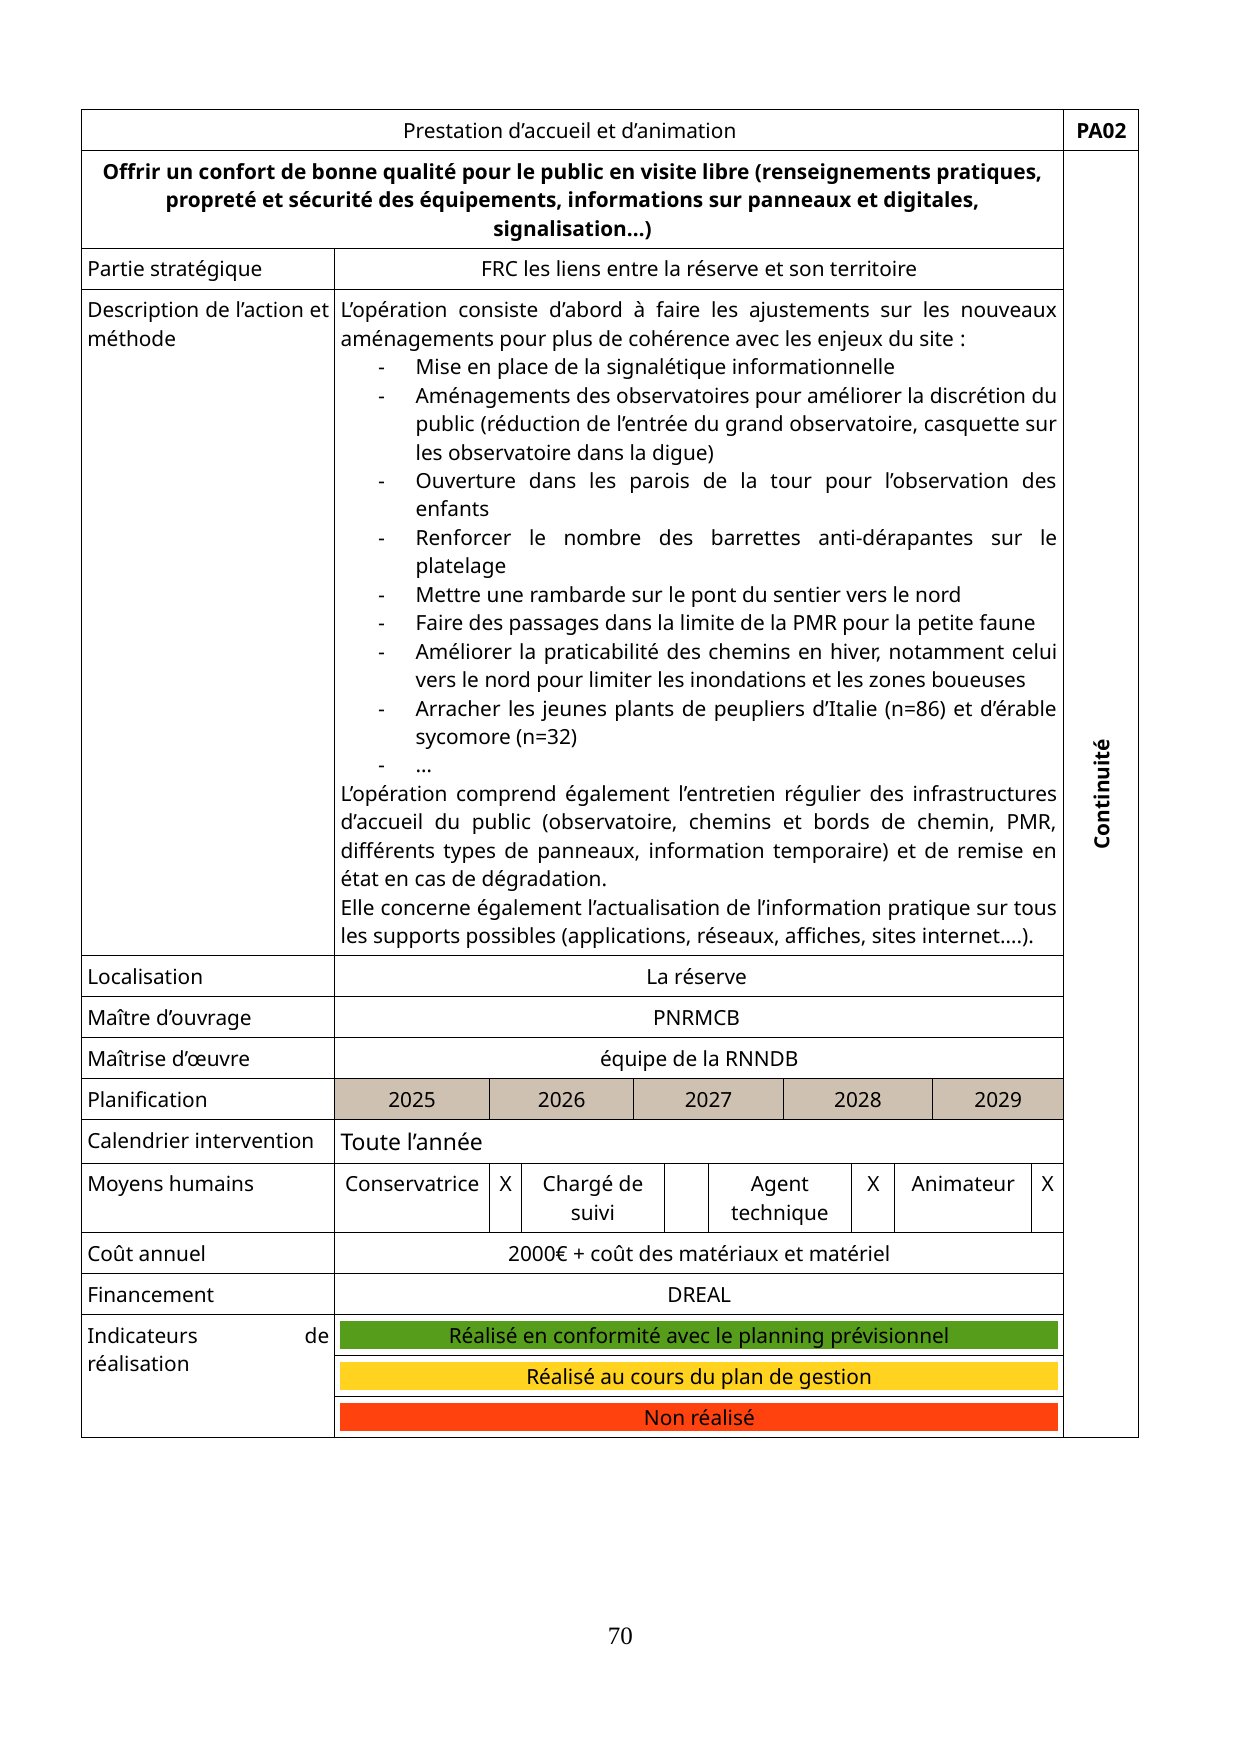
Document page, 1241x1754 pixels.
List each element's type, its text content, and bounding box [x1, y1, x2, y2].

table_cell La réserve [335, 956, 1063, 996]
table_cell 2029 [933, 1079, 1063, 1119]
table_cell Non réalisé [335, 1397, 1063, 1437]
table_cell Réalisé en conformité avec le planning prévisionnel [335, 1315, 1063, 1355]
table_cell 2025 [335, 1079, 489, 1119]
table_cell X [490, 1164, 521, 1232]
table_cell Calendrier intervention [82, 1120, 334, 1163]
table_cell Description de l’action et méthode [82, 290, 334, 955]
table_cell FRC les liens entre la réserve et son territoire [335, 249, 1063, 289]
table_header PA02 [1064, 110, 1138, 150]
table_cell Toute l’année [335, 1120, 1063, 1163]
table_cell L’opération consiste d’abord à faire les ajustements sur les nouveaux aménagements pour plus de cohérence avec les enjeux du site : Mise en place de la signalétique informationnelle Aménagements des observatoires pour améliorer la discrétion du public (réduction de l’entrée du grand observatoire, casquette sur les observatoire dans la digue) Ouverture dans les parois de la tour pour l’observation des enfants Renforcer le nombre des barrettes anti-dérapantes sur le platelage Mettre une rambarde sur le pont du sentier vers le nord Faire des passages dans la limite de la PMR pour la petite faune Améliorer la praticabilité des chemins en hiver, notamment celui vers le nord pour limiter les inondations et les zones boueuses Arracher les jeunes plants de peupliers d’Italie (n=86) et d’érable sycomore (n=32) … L’opération comprend également l’entretien régulier des infrastructures d’accueil du public (observatoire, chemins et bords de chemin, PMR, différents types de panneaux, information temporaire) et de remise en état en cas de dégradation. Elle concerne également l’actualisation de l’information pratique sur tous les supports possibles (applications, réseaux, affiches, sites internet….). [335, 290, 1063, 955]
table_cell 2000€ + coût des matériaux et matériel [335, 1233, 1063, 1273]
table_cell DREAL [335, 1274, 1063, 1314]
table_cell Offrir un confort de bonne qualité pour le public en visite libre (renseignements pratiques, propreté et sécurité des équipements, informations sur panneaux et digitales, signalisation…) [82, 151, 1063, 248]
table_cell Indicateurs de réalisation [82, 1315, 334, 1437]
table_cell Moyens humains [82, 1164, 334, 1232]
table_cell 2027 [634, 1079, 783, 1119]
table_cell Maître d’ouvrage [82, 997, 334, 1037]
table_cell Planification [82, 1079, 334, 1119]
table_cell Conservatrice [335, 1164, 489, 1232]
table_cell Agent technique [709, 1164, 851, 1232]
table_cell Coût annuel [82, 1233, 334, 1273]
table_cell Animateur [895, 1164, 1031, 1232]
table_cell Financement [82, 1274, 334, 1314]
table_cell Maîtrise d’œuvre [82, 1038, 334, 1078]
table_header Prestation d’accueil et d’animation [82, 110, 1063, 150]
table_cell Continuité [1064, 151, 1138, 1437]
table_cell Partie stratégique [82, 249, 334, 289]
table_cell Chargé de suivi [522, 1164, 664, 1232]
table_cell équipe de la RNNDB [335, 1038, 1063, 1078]
table_cell X [852, 1164, 894, 1232]
table_cell 2026 [490, 1079, 633, 1119]
table_cell Réalisé au cours du plan de gestion [335, 1356, 1063, 1396]
table_cell [665, 1164, 708, 1232]
table_cell Localisation [82, 956, 334, 996]
table_cell X [1032, 1164, 1063, 1232]
table_cell 2028 [784, 1079, 932, 1119]
table_cell PNRMCB [335, 997, 1063, 1037]
